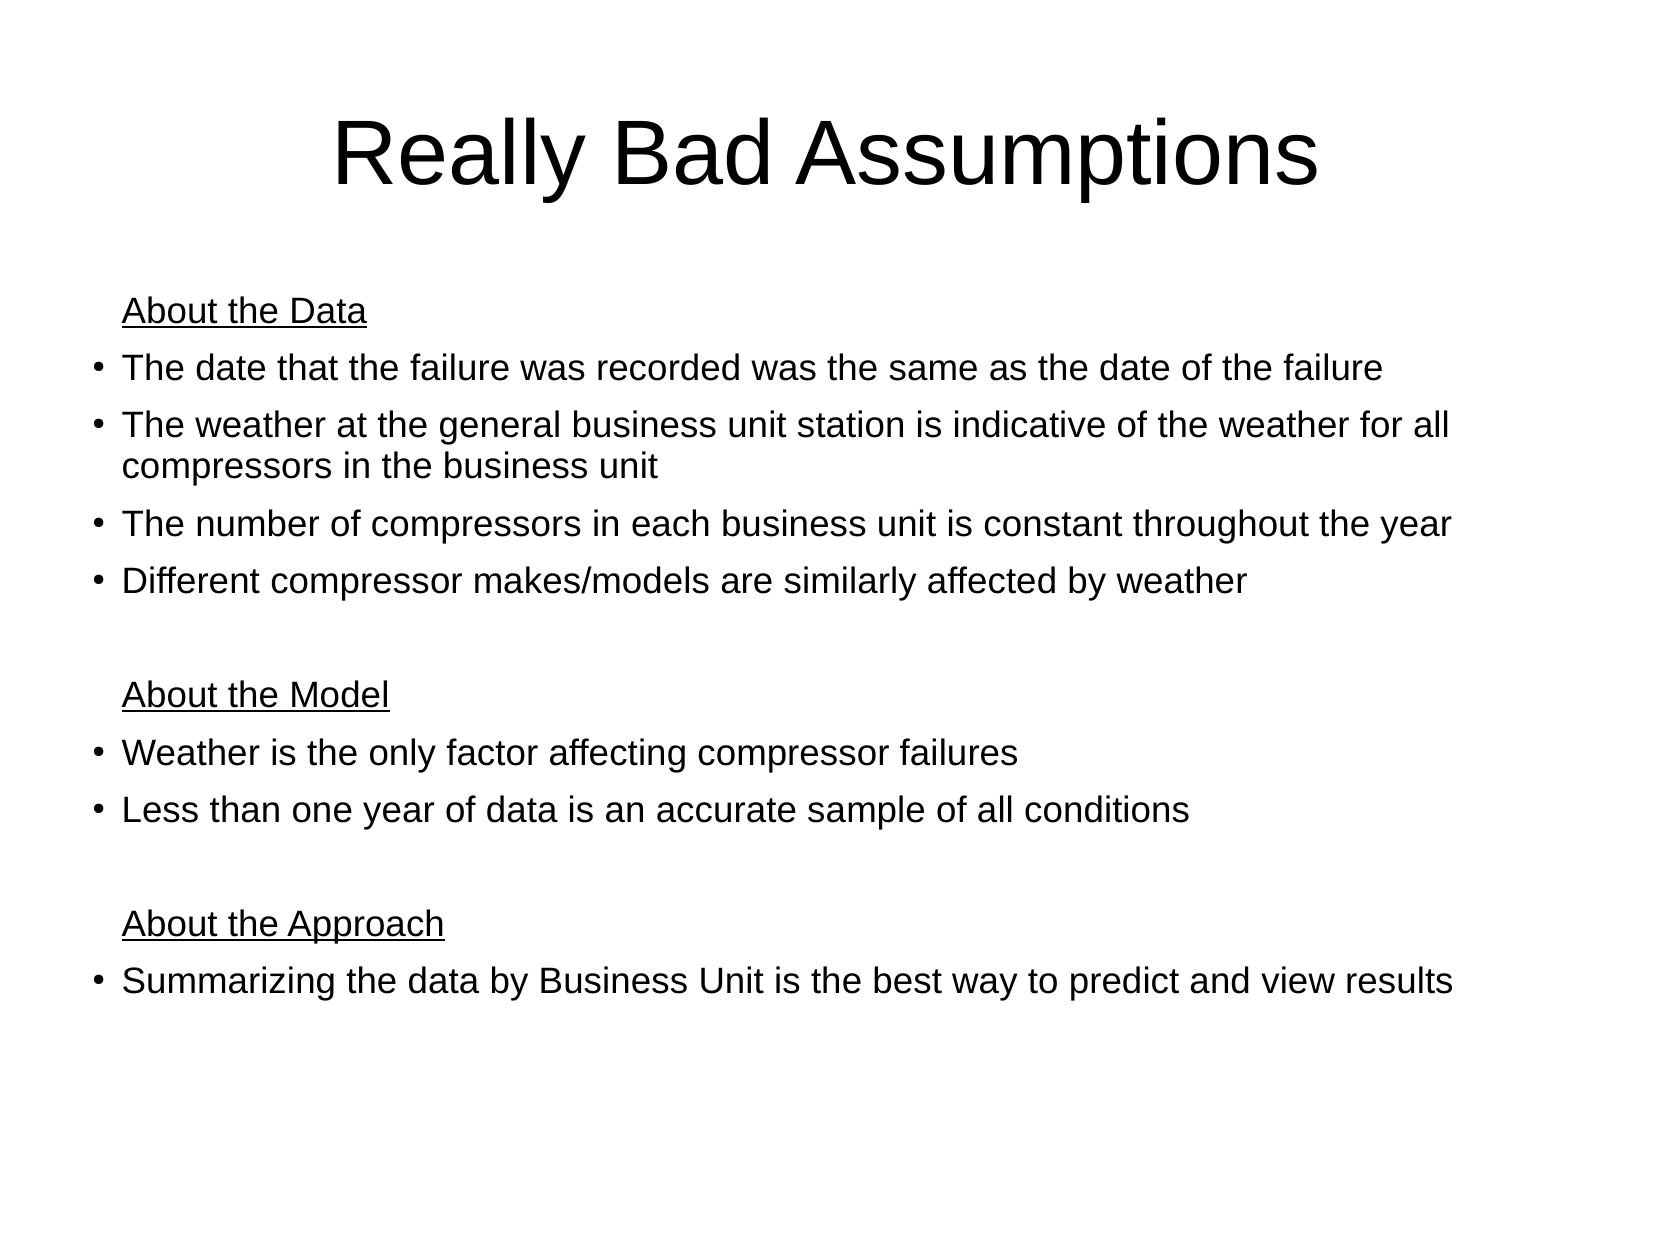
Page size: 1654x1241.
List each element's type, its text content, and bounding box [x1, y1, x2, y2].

title Really Bad Assumptions [82, 49, 1571, 257]
list About the Data The date that the failure was recorded was the same as the date of the failure The weather at the general business unit station is indicative of the weather for all compressors in the business unit The number of compressors in each business unit is constant throughout the year Different compressor makes/models are similarly affected by weather About the Model Weather is the only factor affecting compressor failures Less than one year of data is an accurate sample of all conditions About the Approach Summarizing the data by Business Unit is the best way to predict and view results [82, 290, 1571, 1010]
